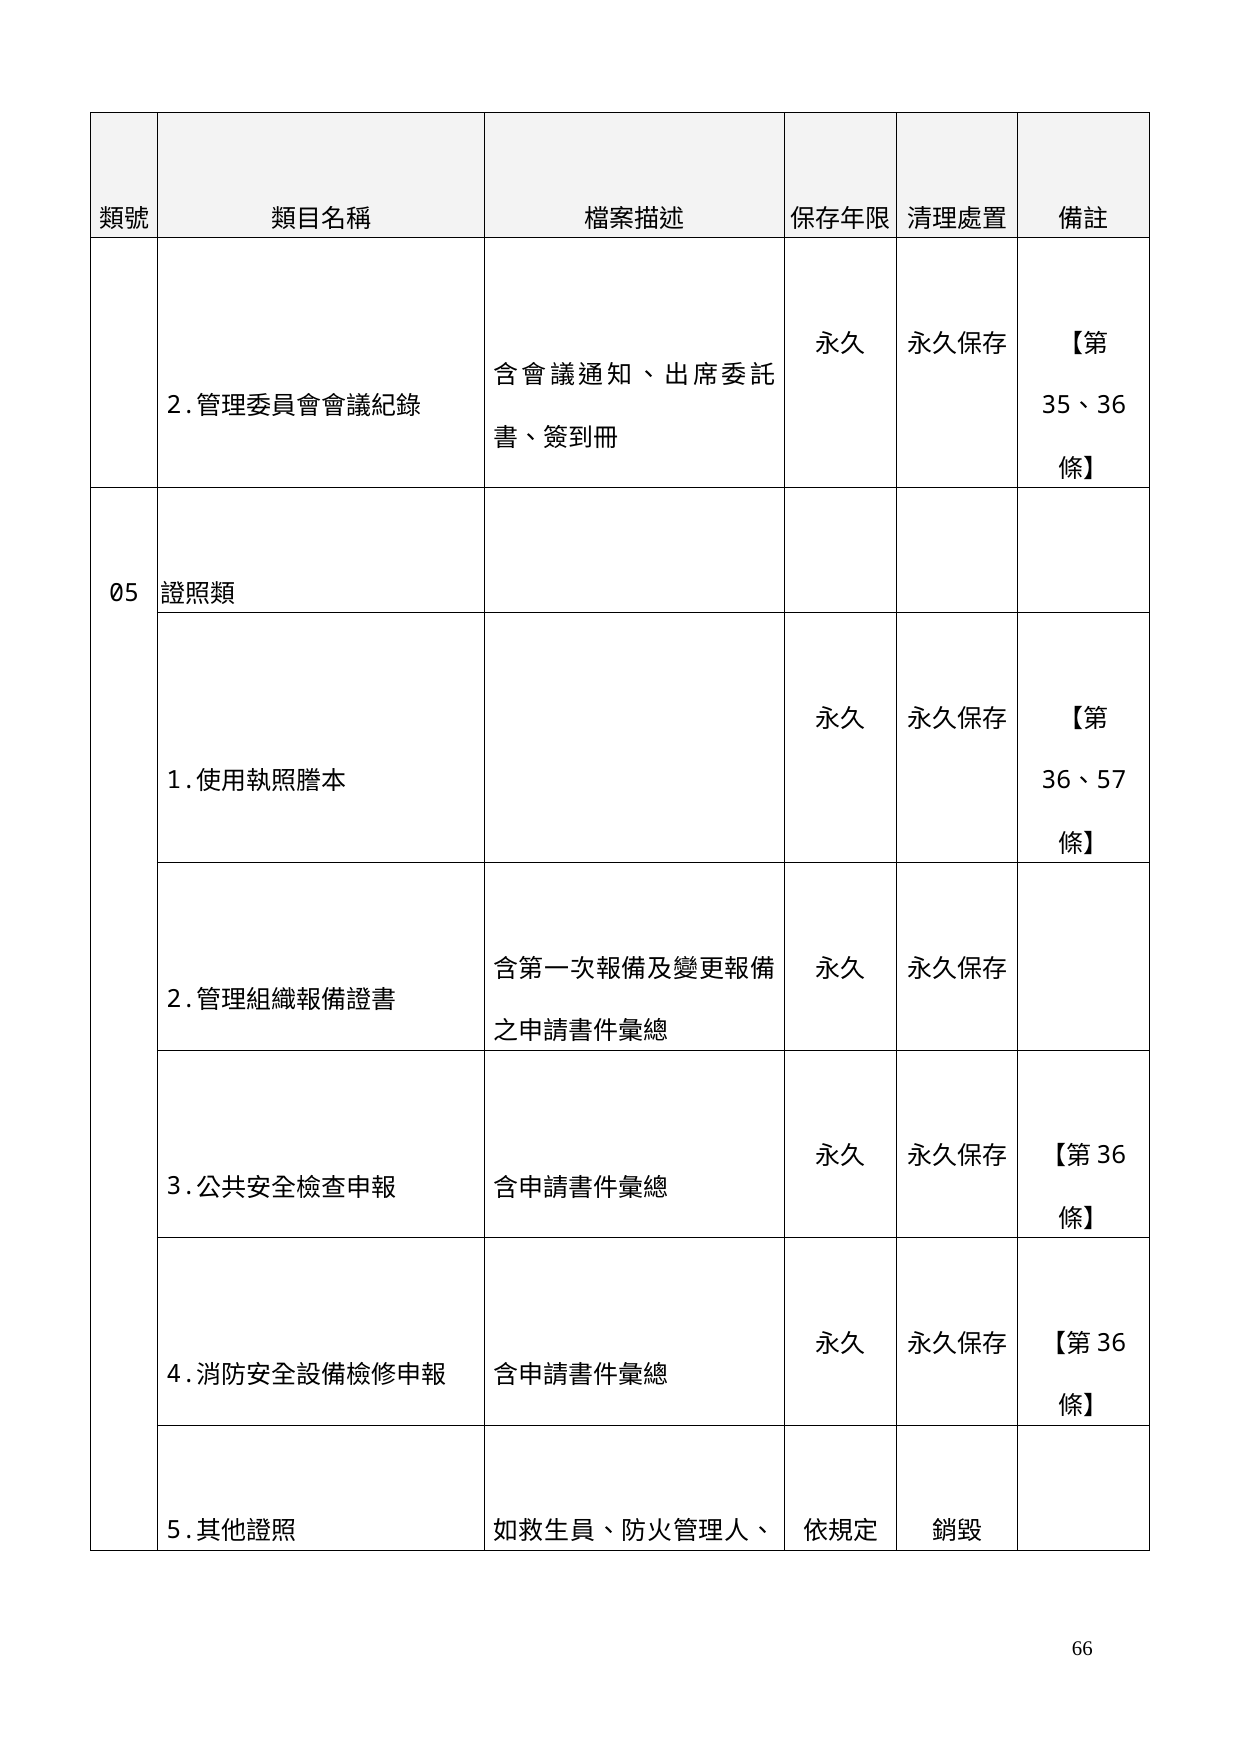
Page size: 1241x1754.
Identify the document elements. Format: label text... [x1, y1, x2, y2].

table_header 備註 [1018, 113, 1149, 237]
table_cell 含會議通知、出席委託書、簽到冊 [485, 238, 784, 487]
table_cell 2.管理組織報備證書 [158, 863, 484, 1050]
table_header 檔案描述 [485, 113, 784, 237]
table_header 類目名稱 [158, 113, 484, 237]
table_cell 含第一次報備及變更報備之申請書件彙總 [485, 863, 784, 1050]
table_cell 永久 [785, 1238, 896, 1425]
table_cell [897, 488, 1017, 612]
table_cell 含申請書件彙總 [485, 1238, 784, 1425]
table_cell 如救生員、防火管理人、 [485, 1426, 784, 1550]
table_cell 【第36條】 [1018, 1051, 1149, 1237]
table_cell [1018, 488, 1149, 612]
table_cell 依規定 [785, 1426, 896, 1550]
table_cell 2.管理委員會會議紀錄 [158, 238, 484, 487]
table_cell 【第35、36條】 [1018, 238, 1149, 487]
table_cell 永久 [785, 1051, 896, 1237]
table_cell 永久保存 [897, 1238, 1017, 1425]
table_cell 永久保存 [897, 863, 1017, 1050]
table_cell 永久保存 [897, 1051, 1017, 1237]
table_cell 永久 [785, 863, 896, 1050]
table_cell [785, 488, 896, 612]
table_cell [485, 488, 784, 612]
table_cell 銷毀 [897, 1426, 1017, 1550]
table_cell [1018, 1426, 1149, 1550]
table_cell 5.其他證照 [158, 1426, 484, 1550]
table_cell 【第36條】 [1018, 1238, 1149, 1425]
table_cell 永久保存 [897, 238, 1017, 487]
table_cell 永久 [785, 238, 896, 487]
table_cell 永久保存 [897, 613, 1017, 862]
table_header 類號 [91, 113, 157, 237]
table_cell 【第36、57條】 [1018, 613, 1149, 862]
table_cell 05 [91, 488, 157, 1550]
table_cell 證照類 [158, 488, 484, 612]
table_header 保存年限 [785, 113, 896, 237]
table_cell [485, 613, 784, 862]
table_cell [91, 238, 157, 487]
table_cell 1.使用執照謄本 [158, 613, 484, 862]
table_cell [1018, 863, 1149, 1050]
table_cell 永久 [785, 613, 896, 862]
table_cell 含申請書件彙總 [485, 1051, 784, 1237]
table_header 清理處置 [897, 113, 1017, 237]
table_cell 4.消防安全設備檢修申報 [158, 1238, 484, 1425]
table_cell 3.公共安全檢查申報 [158, 1051, 484, 1237]
